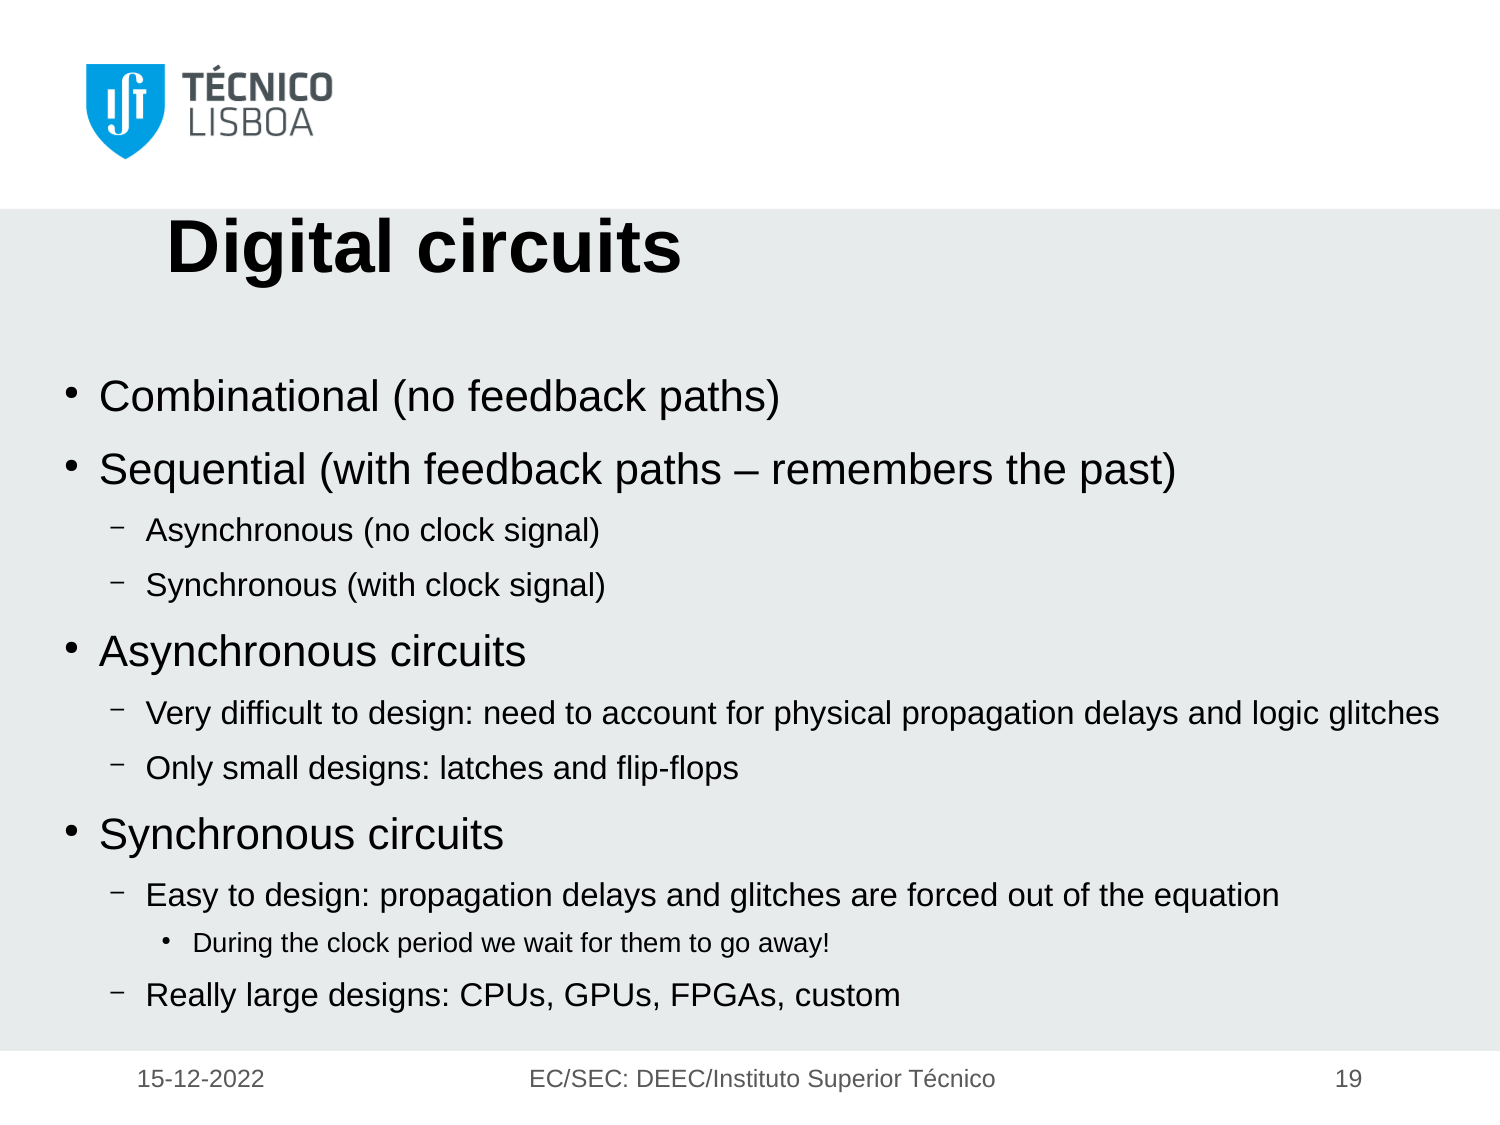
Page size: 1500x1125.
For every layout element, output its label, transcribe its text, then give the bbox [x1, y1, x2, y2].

picture [0, 0, 1500, 1125]
title Digital circuits [151, 171, 1408, 314]
list Combinational (no feedback paths) Sequential (with feedback paths – remembers the past) Asynchronous (no clock signal) Synchronous (with clock signal) Asynchronous circuits Very difficult to design: need to account for physical propagation delays and logic glitches Only small designs: latches and flip-flops Synchronous circuits Easy to design: propagation delays and glitches are forced out of the equation During the clock period we wait for them to go away! Really large designs: CPUs, GPUs, FPGAs, custom [52, 367, 1465, 1030]
